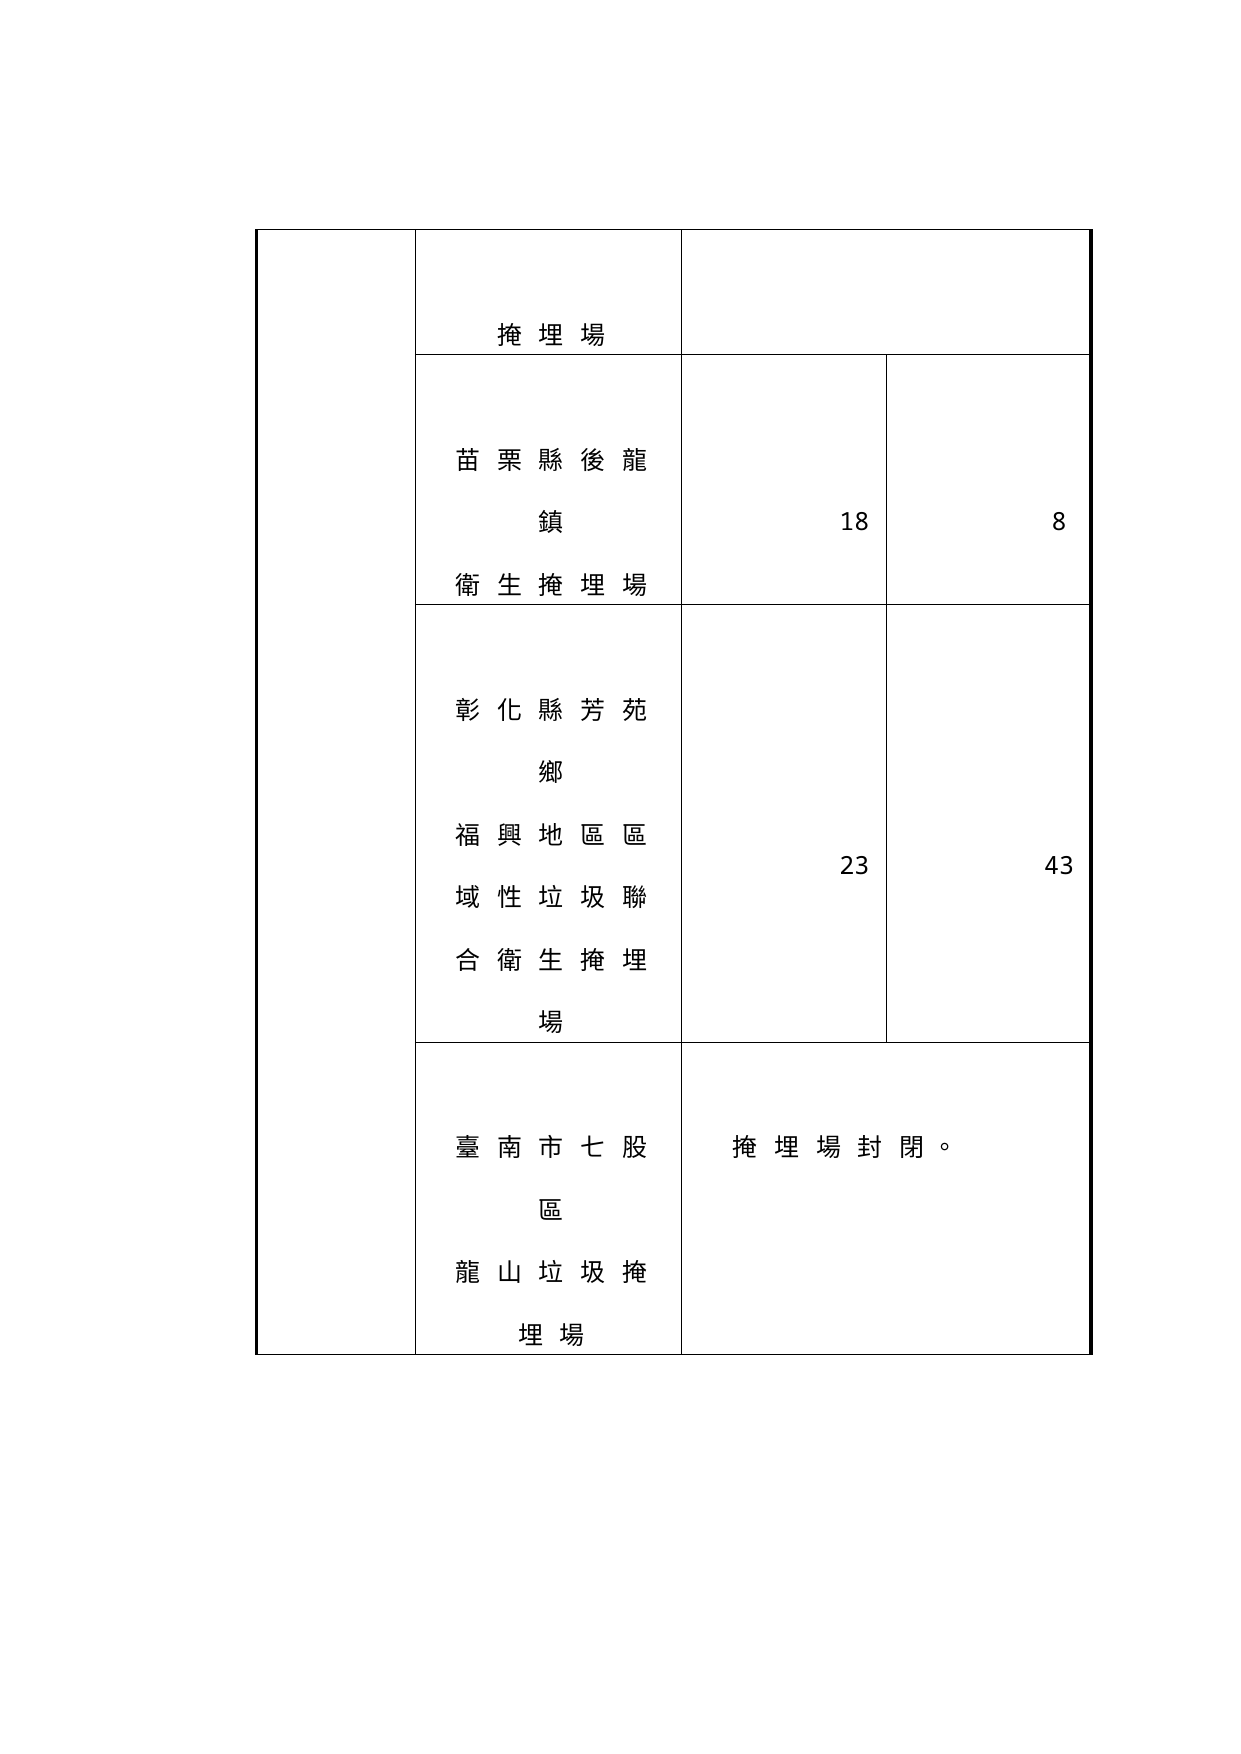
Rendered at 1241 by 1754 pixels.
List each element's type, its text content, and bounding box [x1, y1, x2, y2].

table_cell 掩埋場 [416, 230, 681, 354]
table_cell 掩埋場封閉。 [682, 1043, 1089, 1354]
table_cell 18 [682, 355, 886, 604]
table_cell [258, 230, 415, 1354]
table_cell 臺南市七股區 龍山垃圾掩埋場 [416, 1043, 681, 1354]
table_cell 8 [887, 355, 1089, 604]
table_cell [682, 230, 1089, 354]
table_cell 23 [682, 605, 886, 1042]
table_cell 彰化縣芳苑鄉 福興地區區域性垃圾聯合衛生掩埋場 [416, 605, 681, 1042]
table_cell 43 [887, 605, 1089, 1042]
table_cell 苗栗縣後龍鎮 衛生掩埋場 [416, 355, 681, 604]
